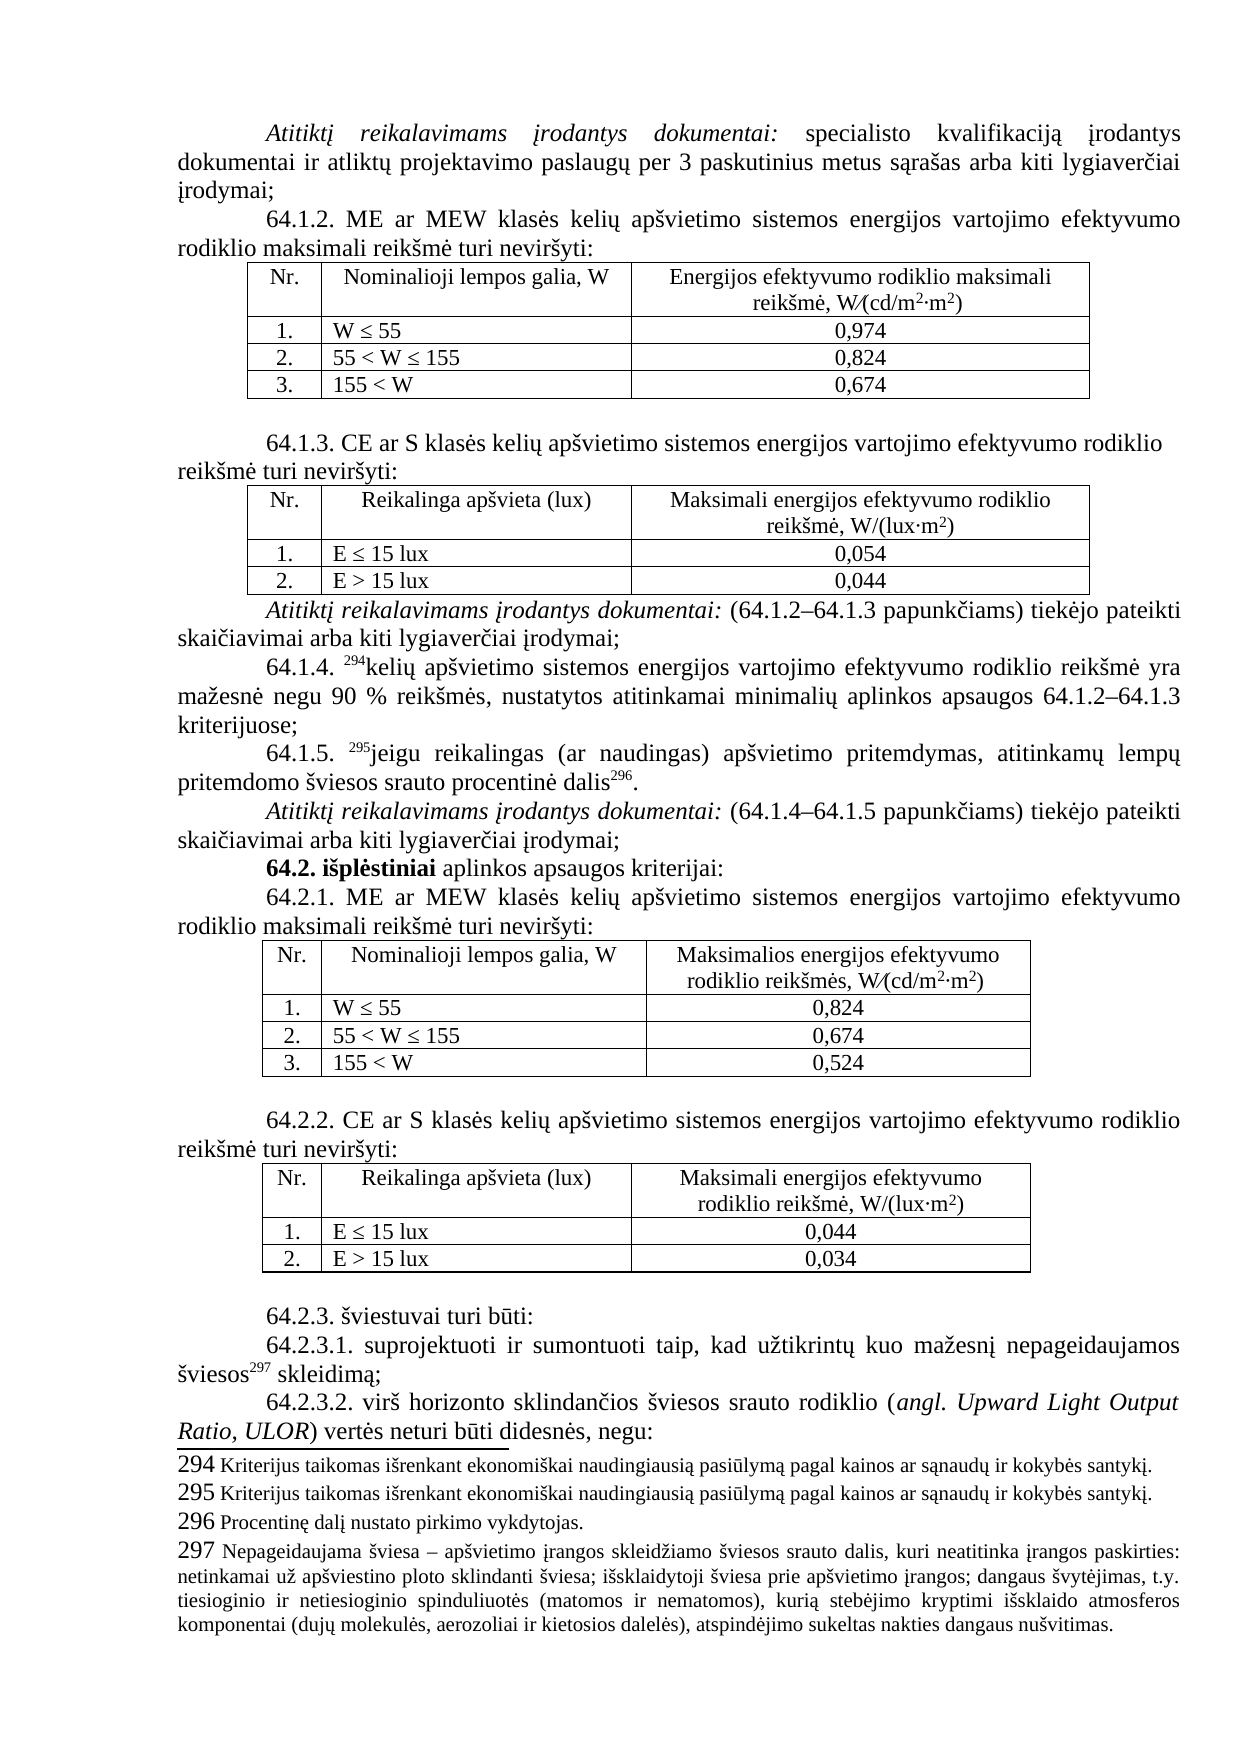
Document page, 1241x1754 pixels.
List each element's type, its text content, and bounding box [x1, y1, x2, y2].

table_cell 55 < W ≤ 155 [322, 344, 631, 370]
table_cell 2. [248, 567, 321, 594]
table_cell 1. [248, 317, 321, 343]
table_cell 0,674 [632, 371, 1089, 398]
table_cell 55 < W ≤ 155 [322, 1022, 646, 1048]
table_cell E > 15 lux [322, 567, 631, 594]
text Procentinę dalį nustato pirkimo vykdytojas. [177, 1506, 1181, 1535]
text Nepageidaujama šviesa – apšvietimo įrangos skleidžiamo šviesos srauto dalis, kuri neatitinka įrangos paskirties: netinkamai už apšviestino ploto sklindanti šviesa; išsklaidytoji šviesa prie apšvietimo įrangos; dangaus švytėjimas, t.y. tiesioginio ir netiesioginio spinduliuotės (matomos ir nematomos), kurią stebėjimo kryptimi išsklaido atmosferos komponentai (dujų molekulės, aerozoliai ir kietosios dalelės), atspindėjimo sukeltas nakties dangaus nušvitimas. [177, 1535, 1181, 1636]
table_header Maksimali energijos efektyvumo rodiklio reikšmė, W/(lux∙m2) [632, 486, 1089, 539]
table_cell W ≤ 55 [322, 317, 631, 343]
table_header Maksimalios energijos efektyvumo rodiklio reikšmės, W∕(cd/m2∙m2) [647, 941, 1030, 993]
table_cell 2. [263, 1245, 321, 1271]
table_cell 0,524 [647, 1049, 1030, 1076]
text 64.1.4. kelių apšvietimo sistemos energijos vartojimo efektyvumo rodiklio reikšmė yra mažesnė negu 90 % reikšmės, nustatytos atitinkamai minimalių aplinkos apsaugos 64.1.2–64.1.3 kriterijuose; [177, 652, 1181, 738]
table_cell 1. [263, 1218, 321, 1244]
table_cell W ≤ 55 [322, 995, 646, 1021]
table_cell 1. [263, 995, 321, 1021]
table_cell 155 < W [322, 371, 631, 398]
text 64.2.3.2. virš horizonto sklindančios šviesos srauto rodiklio (angl. Upward Light Output Ratio, ULOR) vertės neturi būti didesnės, negu: [177, 1387, 1181, 1445]
text 64.1.2. ME ar MEW klasės kelių apšvietimo sistemos energijos vartojimo efektyvumo rodiklio maksimali reikšmė turi neviršyti: [177, 204, 1181, 262]
table_header Reikalinga apšvieta (lux) [322, 486, 631, 539]
table_cell 3. [248, 371, 321, 398]
table_header Nominalioji lempos galia, W [322, 263, 631, 316]
table_cell 3. [263, 1049, 321, 1076]
text Atitiktį reikalavimams įrodantys dokumentai: (64.1.2–64.1.3 papunkčiams) tiekėjo pateikti skaičiavimai arba kiti lygiaverčiai įrodymai; [177, 595, 1181, 652]
table_cell 155 < W [322, 1049, 646, 1076]
table_header Energijos efektyvumo rodiklio maksimali reikšmė, W∕(cd/m2∙m2) [632, 263, 1089, 316]
text 64.1.5. jeigu reikalingas (ar naudingas) apšvietimo pritemdymas, atitinkamų lempų pritemdomo šviesos srauto procentinė dalis. [177, 738, 1181, 796]
text Kriterijus taikomas išrenkant ekonomiškai naudingiausią pasiūlymą pagal kainos ar sąnaudų ir kokybės santykį. [177, 1449, 1181, 1477]
table_header Nr. [248, 486, 321, 539]
text 64.2.2. CE ar S klasės kelių apšvietimo sistemos energijos vartojimo efektyvumo rodiklio reikšmė turi neviršyti: [177, 1105, 1181, 1163]
table_cell E > 15 lux [322, 1245, 631, 1271]
table_cell E ≤ 15 lux [322, 1218, 631, 1244]
table_cell 1. [248, 540, 321, 566]
table_header Nominalioji lempos galia, W [322, 941, 646, 993]
text 64.2.3.1. suprojektuoti ir sumontuoti taip, kad užtikrintų kuo mažesnį nepageidaujamos šviesos skleidimą; [177, 1330, 1181, 1387]
text 64.2.3. šviestuvai turi būti: [177, 1301, 1181, 1330]
table_cell 2. [248, 344, 321, 370]
table_header Nr. [248, 263, 321, 316]
table_cell 0,824 [632, 344, 1089, 370]
table_cell 0,824 [647, 995, 1030, 1021]
table_header Nr. [263, 941, 321, 993]
table_header Maksimali energijos efektyvumo rodiklio reikšmė, W/(lux∙m2) [632, 1164, 1030, 1217]
text 64.1.3. CE ar S klasės kelių apšvietimo sistemos energijos vartojimo efektyvumo rodiklio reikšmė turi neviršyti: [177, 428, 1181, 485]
text Atitiktį reikalavimams įrodantys dokumentai: specialisto kvalifikaciją įrodantys dokumentai ir atliktų projektavimo paslaugų per 3 paskutinius metus sąrašas arba kiti lygiaverčiai įrodymai; [177, 118, 1181, 204]
table_cell 0,974 [632, 317, 1089, 343]
table_header Nr. [263, 1164, 321, 1217]
text Atitiktį reikalavimams įrodantys dokumentai: (64.1.4–64.1.5 papunkčiams) tiekėjo pateikti skaičiavimai arba kiti lygiaverčiai įrodymai; [177, 796, 1181, 853]
table_cell 2. [263, 1022, 321, 1048]
table_cell E ≤ 15 lux [322, 540, 631, 566]
text 64.2. išplėstiniai aplinkos apsaugos kriterijai: [177, 853, 1181, 882]
table_cell 0,034 [632, 1245, 1030, 1271]
table_cell 0,044 [632, 1218, 1030, 1244]
table_cell 0,674 [647, 1022, 1030, 1048]
table_header Reikalinga apšvieta (lux) [322, 1164, 631, 1217]
table_cell 0,044 [632, 567, 1089, 594]
table_cell 0,054 [632, 540, 1089, 566]
text Kriterijus taikomas išrenkant ekonomiškai naudingiausią pasiūlymą pagal kainos ar sąnaudų ir kokybės santykį. [177, 1477, 1181, 1506]
text 64.2.1. ME ar MEW klasės kelių apšvietimo sistemos energijos vartojimo efektyvumo rodiklio maksimali reikšmė turi neviršyti: [177, 882, 1181, 940]
